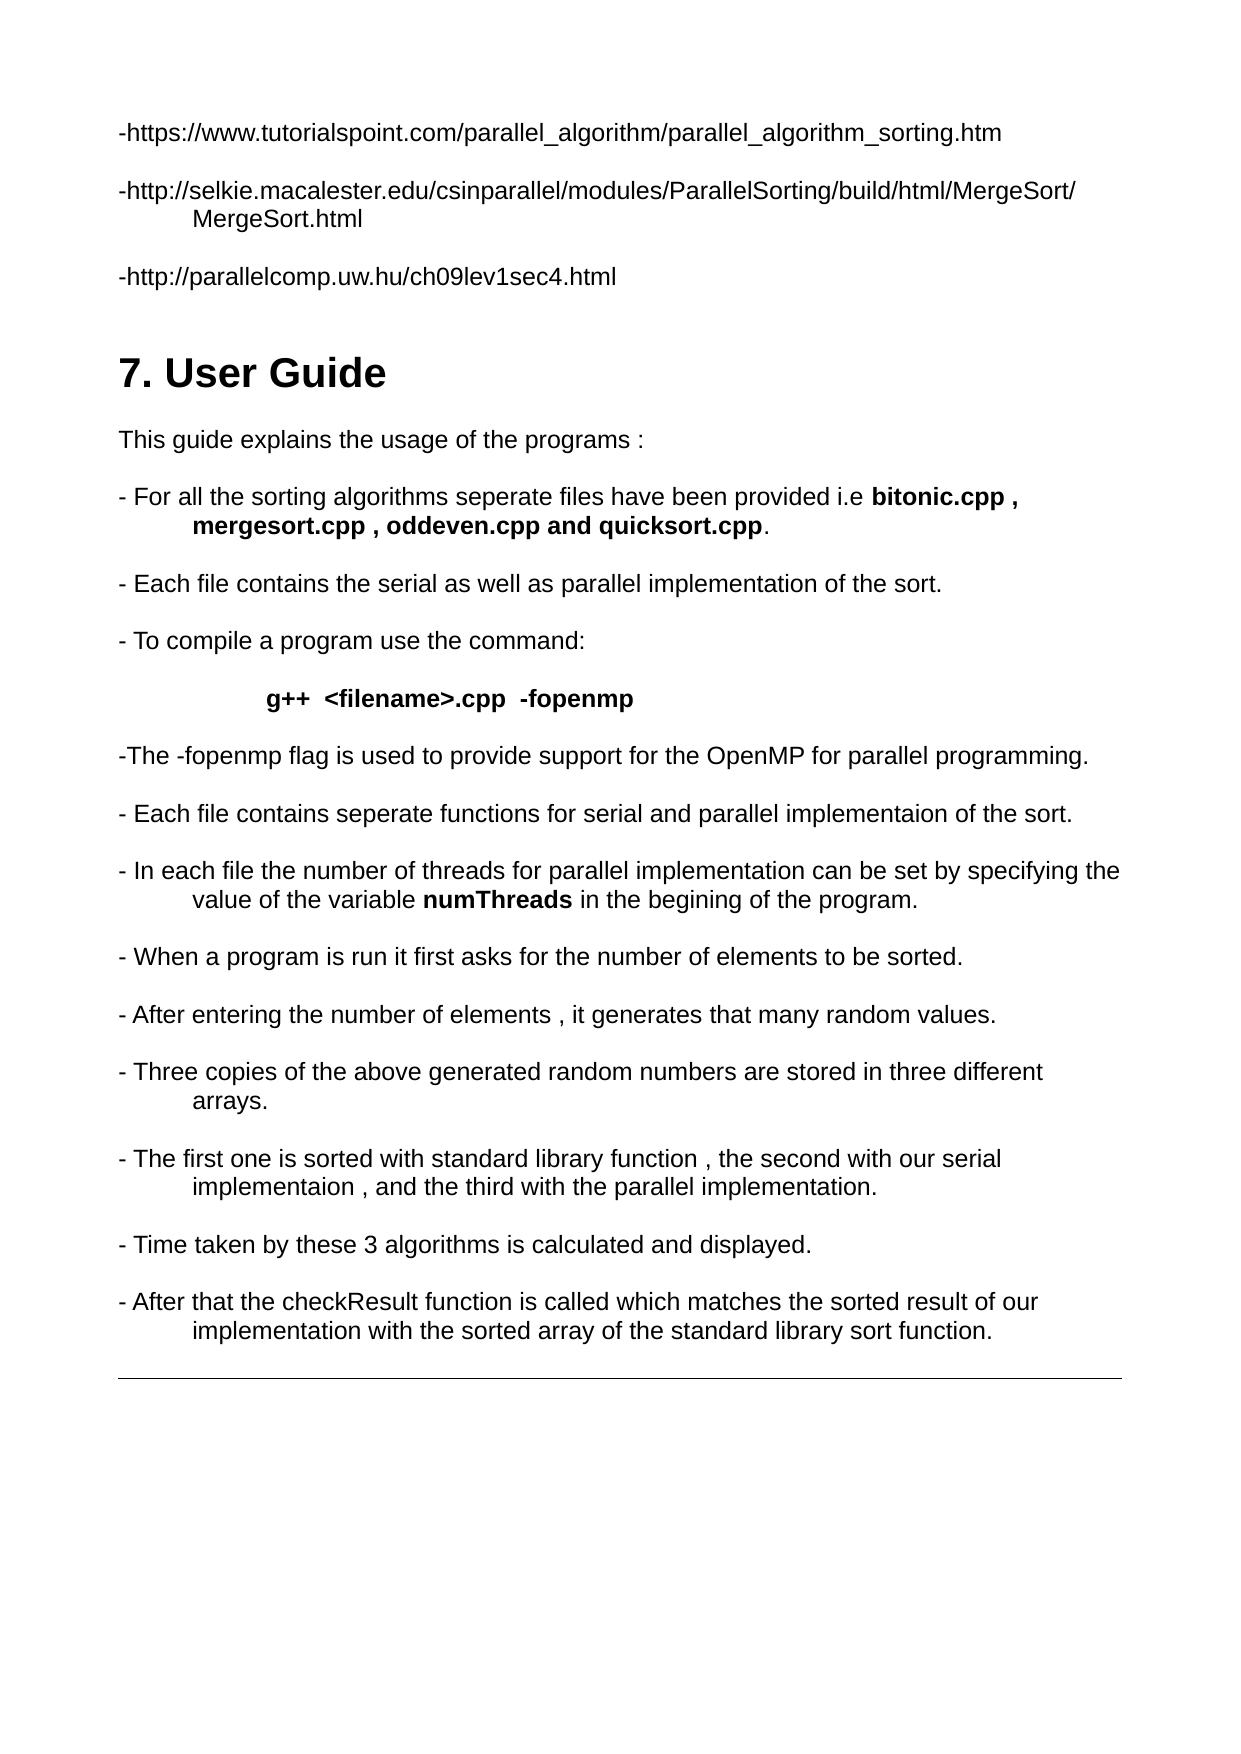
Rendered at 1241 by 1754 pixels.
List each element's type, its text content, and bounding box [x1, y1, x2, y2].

text -http://parallelcomp.uw.hu/ch09lev1sec4.html [118, 262, 1122, 291]
text - To compile a program use the command: [118, 626, 1122, 655]
text -The -fopenmp flag is used to provide support for the OpenMP for parallel programming. [118, 741, 1122, 770]
text - Three copies of the above generated random numbers are stored in three different arrays. [118, 1057, 1122, 1115]
text -https://www.tutorialspoint.com/parallel_algorithm/parallel_algorithm_sorting.htm [118, 118, 1122, 147]
text - The first one is sorted with standard library function , the second with our serial implementaion , and the third with the parallel implementation. [118, 1143, 1122, 1201]
text - After entering the number of elements , it generates that many random values. [118, 1000, 1122, 1028]
text - Time taken by these 3 algorithms is calculated and displayed. [118, 1230, 1122, 1258]
text - For all the sorting algorithms seperate files have been provided i.e bitonic.cpp , mergesort.cpp , oddeven.cpp and quicksort.cpp. [118, 482, 1122, 540]
text - Each file contains the serial as well as parallel implementation of the sort. [118, 568, 1122, 597]
text -http://selkie.macalester.edu/csinparallel/modules/ParallelSorting/build/html/MergeSort/ MergeSort.html [118, 176, 1122, 233]
text - When a program is run it first asks for the number of elements to be sorted. [118, 942, 1122, 971]
text - In each file the number of threads for parallel implementation can be set by specifying the value of the variable numThreads in the begining of the program. [118, 856, 1122, 913]
text - Each file contains seperate functions for serial and parallel implementaion of the sort. [118, 798, 1122, 827]
text 7. User Guide [118, 348, 1122, 396]
text - After that the checkResult function is called which matches the sorted result of our implementation with the sorted array of the standard library sort function. [118, 1287, 1122, 1345]
text g++ <filename>.cpp -fopenmp [118, 683, 1122, 712]
text This guide explains the usage of the programs : [118, 425, 1122, 453]
